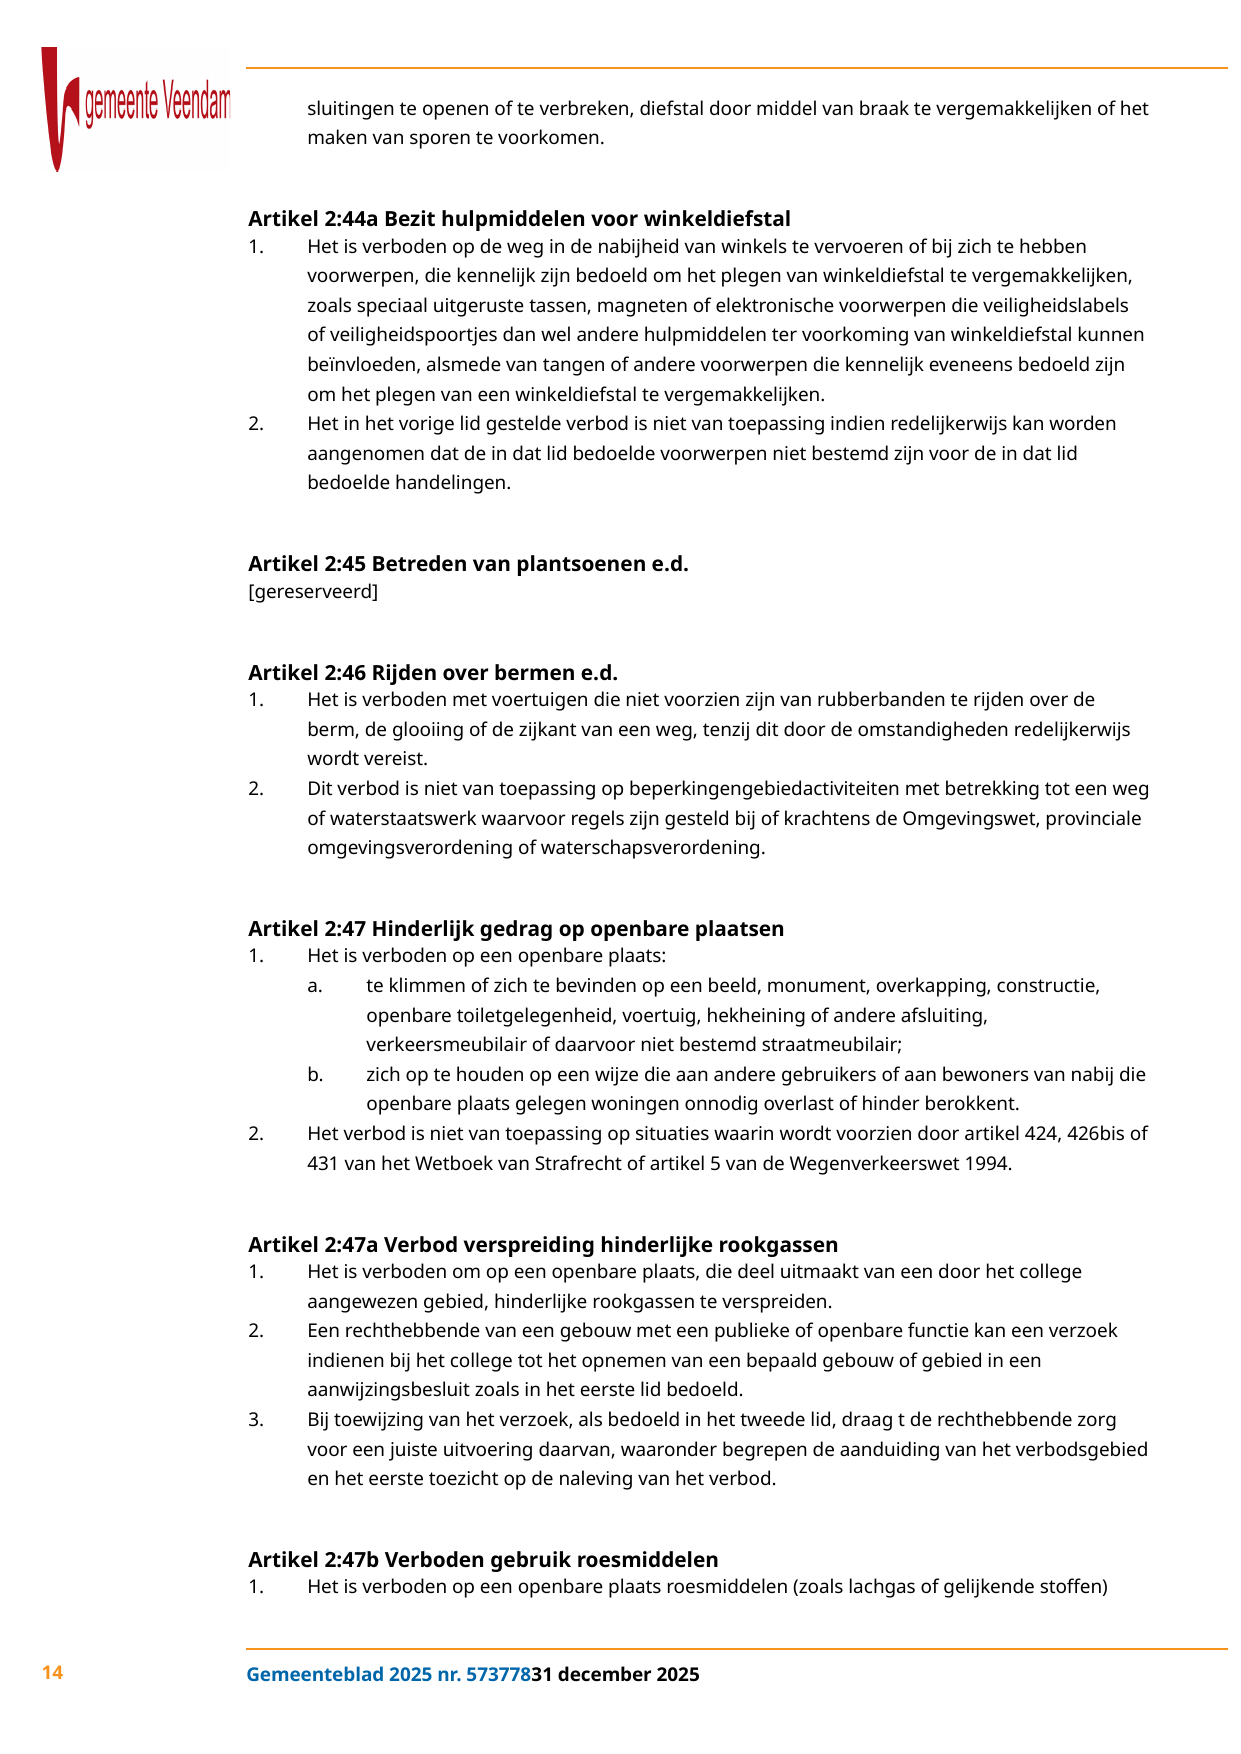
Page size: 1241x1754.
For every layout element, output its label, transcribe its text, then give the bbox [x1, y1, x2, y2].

list Het is verboden op een openbare plaats: [248, 943, 1152, 968]
list te klimmen of zich te bevinden op een beeld, monument, overkapping, constructie, openbare toiletgelegenheid, voertuig, hekheining of andere afsluiting, verkeersmeubilair of daarvoor niet bestemd straatmeubilair; [307, 972, 1152, 1057]
text Artikel 2:44a Bezit hulpmiddelen voor winkeldiefstal [248, 204, 1152, 233]
list Het is verboden op een openbare plaats roesmiddelen (zoals lachgas of gelijkende stoffen) [248, 1574, 1152, 1599]
list Dit verbod is niet van toepassing op beperkingengebiedactiviteiten met betrekking tot een weg of waterstaatswerk waarvoor regels zijn gesteld bij of krachtens de Omgevingswet, provinciale omgevingsverordening of waterschapsverordening. [248, 775, 1152, 860]
text Artikel 2:47 Hinderlijk gedrag op openbare plaatsen [248, 914, 1152, 943]
text Artikel 2:46 Rijden over bermen e.d. [248, 658, 1152, 686]
list Het verbod is niet van toepassing op situaties waarin wordt voorzien door artikel 424, 426bis of 431 van het Wetboek van Strafrecht of artikel 5 van de Wegenverkeerswet 1994. [248, 1120, 1152, 1176]
list Het is verboden met voertuigen die niet voorzien zijn van rubberbanden te rijden over de berm, de glooiing of de zijkant van een weg, tenzij dit door de omstandigheden redelijkerwijs wordt vereist. [248, 686, 1152, 771]
list sluitingen te openen of te verbreken, diefstal door middel van braak te vergemakkelijken of het maken van sporen te voorkomen. [248, 95, 1152, 150]
text Artikel 2:47a Verbod verspreiding hinderlijke rookgassen [248, 1230, 1152, 1258]
list Het is verboden op de weg in de nabijheid van winkels te vervoeren of bij zich te hebben voorwerpen, die kennelijk zijn bedoeld om het plegen van winkeldiefstal te vergemakkelijken, zoals speciaal uitgeruste tassen, magneten of elektronische voorwerpen die veiligheidslabels of veiligheidspoortjes dan wel andere hulpmiddelen ter voorkoming van winkeldiefstal kunnen beïnvloeden, alsmede van tangen of andere voorwerpen die kennelijk eveneens bedoeld zijn om het plegen van een winkeldiefstal te vergemakkelijken. [248, 233, 1152, 406]
text Artikel 2:47b Verboden gebruik roesmiddelen [248, 1545, 1152, 1574]
list Het in het vorige lid gestelde verbod is niet van toepassing indien redelijkerwijs kan worden aangenomen dat de in dat lid bedoelde voorwerpen niet bestemd zijn voor de in dat lid bedoelde handelingen. [248, 410, 1152, 495]
list Het is verboden om op een openbare plaats, die deel uitmaakt van een door het college aangewezen gebied, hinderlijke rookgassen te verspreiden. [248, 1258, 1152, 1313]
list Bij toewijzing van het verzoek, als bedoeld in het tweede lid, draag t de rechthebbende zorg voor een juiste uitvoering daarvan, waaronder begrepen de aanduiding van het verbodsgebied en het eerste toezicht op de naleving van het verbod. [248, 1406, 1152, 1491]
list zich op te houden op een wijze die aan andere gebruikers of aan bewoners van nabij die openbare plaats gelegen woningen onnodig overlast of hinder berokkent. [307, 1061, 1152, 1116]
picture [41, 47, 231, 172]
list Een rechthebbende van een gebouw met een publieke of openbare functie kan een verzoek indienen bij het college tot het opnemen van een bepaald gebouw of gebied in een aanwijzingsbesluit zoals in het eerste lid bedoeld. [248, 1317, 1152, 1402]
text [gereserveerd] [248, 578, 1152, 604]
text Artikel 2:45 Betreden van plantsoenen e.d. [248, 549, 1152, 578]
